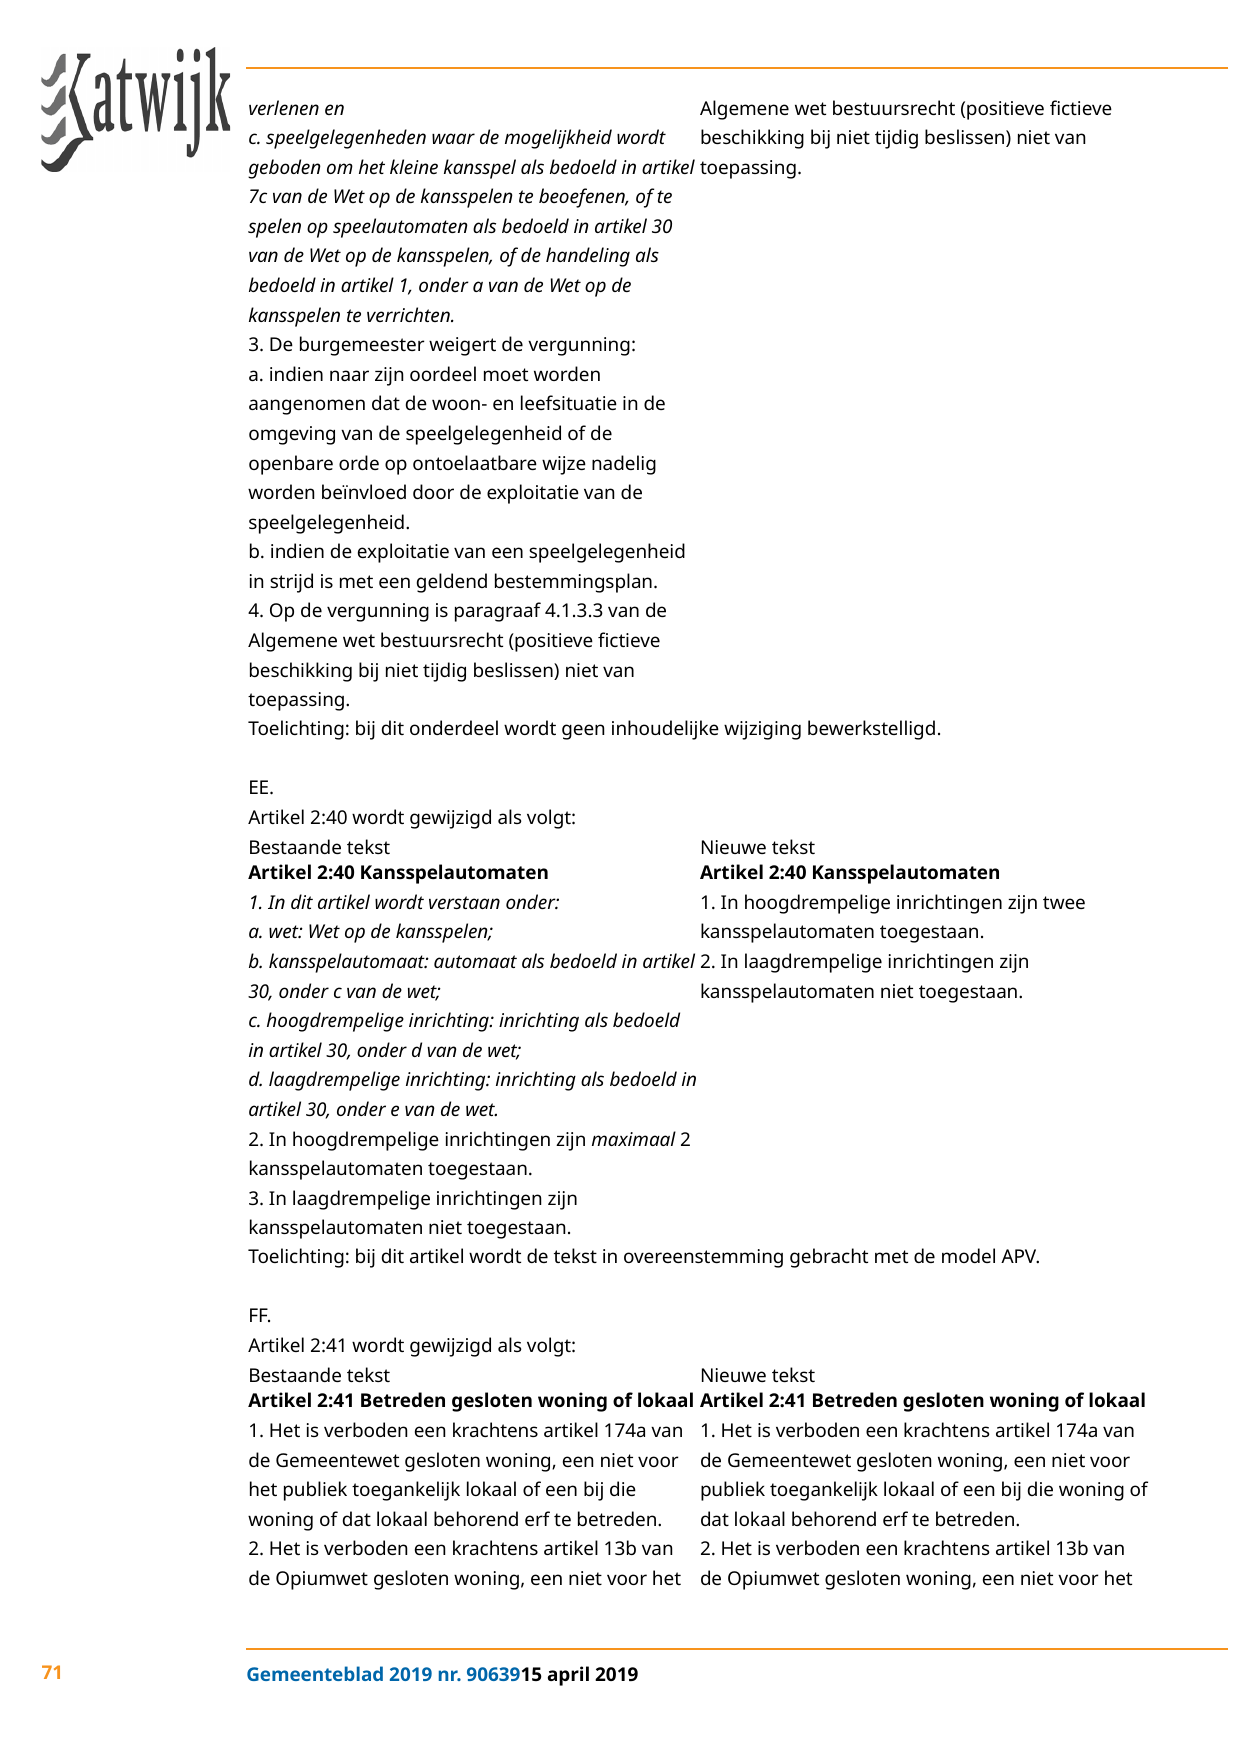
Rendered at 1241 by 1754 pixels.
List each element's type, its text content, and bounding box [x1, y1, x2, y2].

picture [41, 47, 231, 172]
text Artikel 2:40 wordt gewijzigd als volgt: [248, 804, 1152, 830]
text Toelichting: bij dit artikel wordt de tekst in overeenstemming gebracht met de model APV. [248, 1243, 1152, 1269]
table_cell Artikel 2:40 Kansspelautomaten 1. In hoogdrempelige inrichtingen zijn twee kansspelautomaten toegestaan. 2. In laagdrempelige inrichtingen zijn kansspelautomaten niet toegestaan. [700, 860, 1152, 1240]
table_header Nieuwe tekst [700, 834, 1152, 859]
text FF. [248, 1303, 1152, 1328]
table_cell Artikel 2:41 Betreden gesloten woning of lokaal 1. Het is verboden een krachtens artikel 174a van de Gemeentewet gesloten woning, een niet voor het publiek toegankelijk lokaal of een bij die woning of dat lokaal behorend erf te betreden. 2. Het is verboden een krachtens artikel 13b van de Opiumwet gesloten woning, een niet voor het [248, 1388, 700, 1591]
table_cell Artikel 2:41 Betreden gesloten woning of lokaal 1. Het is verboden een krachtens artikel 174a van de Gemeentewet gesloten woning, een niet voor publiek toegankelijk lokaal of een bij die woning of dat lokaal behorend erf te betreden. 2. Het is verboden een krachtens artikel 13b van de Opiumwet gesloten woning, een niet voor het [700, 1388, 1152, 1591]
table_cell verlenen en c. speelgelegenheden waar de mogelijkheid wordt geboden om het kleine kansspel als bedoeld in artikel 7c van de Wet op de kansspelen te beoefenen, of te spelen op speelautomaten als bedoeld in artikel 30 van de Wet op de kansspelen, of de handeling als bedoeld in artikel 1, onder a van de Wet op de kansspelen te verrichten. 3. De burgemeester weigert de vergunning: a. indien naar zijn oordeel moet worden aangenomen dat de woon- en leefsituatie in de omgeving van de speelgelegenheid of de openbare orde op ontoelaatbare wijze nadelig worden beïnvloed door de exploitatie van de speelgelegenheid. b. indien de exploitatie van een speelgelegenheid in strijd is met een geldend bestemmingsplan. 4. Op de vergunning is paragraaf 4.1.3.3 van de Algemene wet bestuursrecht (positieve fictieve beschikking bij niet tijdig beslissen) niet van toepassing. [248, 95, 700, 712]
table_header Nieuwe tekst [700, 1362, 1152, 1388]
text Artikel 2:41 wordt gewijzigd als volgt: [248, 1332, 1152, 1358]
table_cell Algemene wet bestuursrecht (positieve fictieve beschikking bij niet tijdig beslissen) niet van toepassing. [700, 95, 1152, 712]
text EE. [248, 774, 1152, 800]
table_cell Artikel 2:40 Kansspelautomaten 1. In dit artikel wordt verstaan onder: a. wet: Wet op de kansspelen; b. kansspelautomaat: automaat als bedoeld in artikel 30, onder c van de wet; c. hoogdrempelige inrichting: inrichting als bedoeld in artikel 30, onder d van de wet; d. laagdrempelige inrichting: inrichting als bedoeld in artikel 30, onder e van de wet. 2. In hoogdrempelige inrichtingen zijn maximaal 2 kansspelautomaten toegestaan. 3. In laagdrempelige inrichtingen zijn kansspelautomaten niet toegestaan. [248, 860, 700, 1240]
text Toelichting: bij dit onderdeel wordt geen inhoudelijke wijziging bewerkstelligd. [248, 715, 1152, 741]
table_header Bestaande tekst [248, 834, 700, 859]
table_header Bestaande tekst [248, 1362, 700, 1388]
